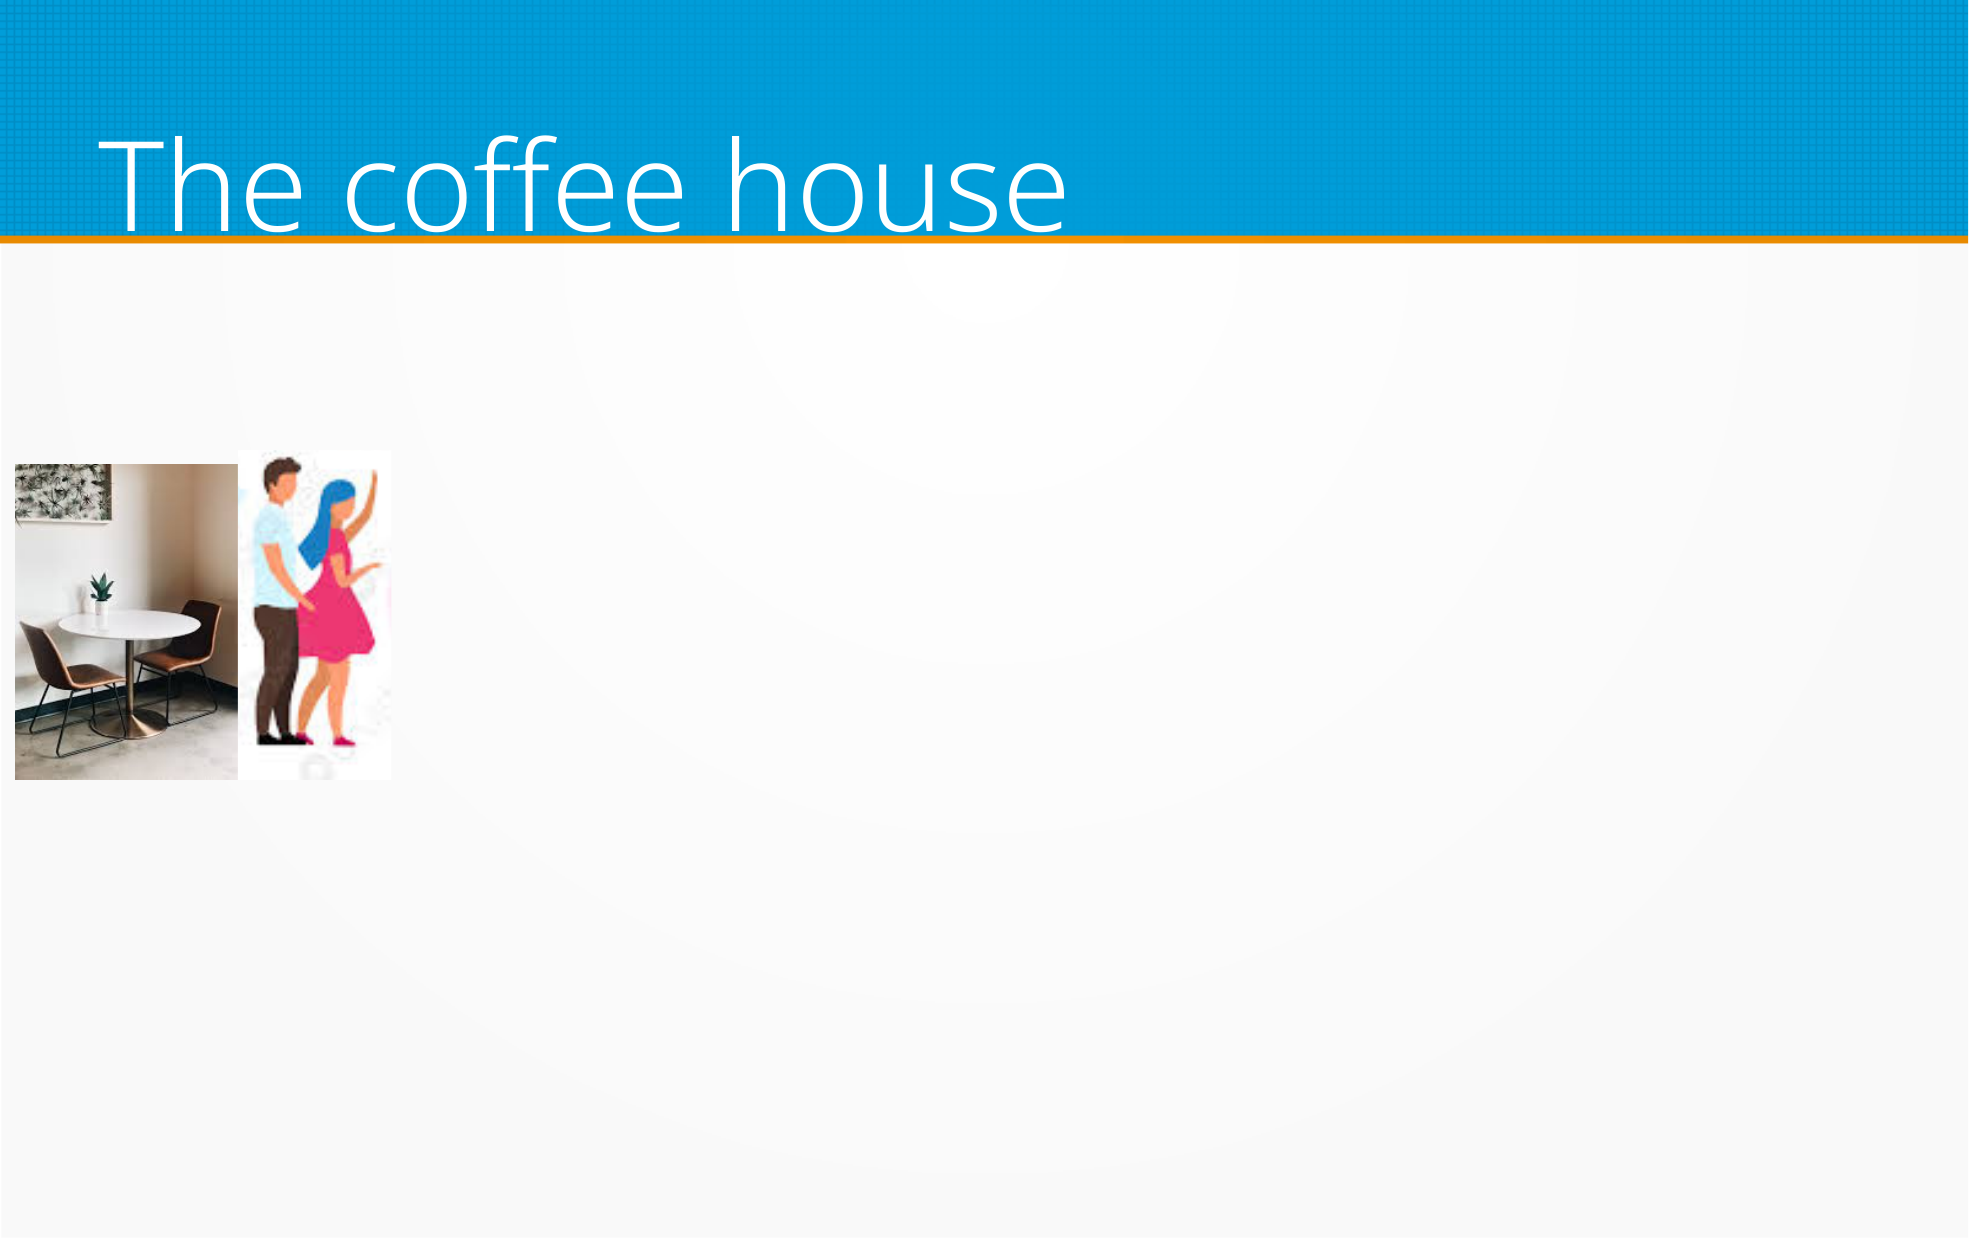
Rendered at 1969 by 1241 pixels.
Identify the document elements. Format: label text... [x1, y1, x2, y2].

title The coffee house [98, 49, 1870, 257]
picture [0, 236, 1969, 1241]
